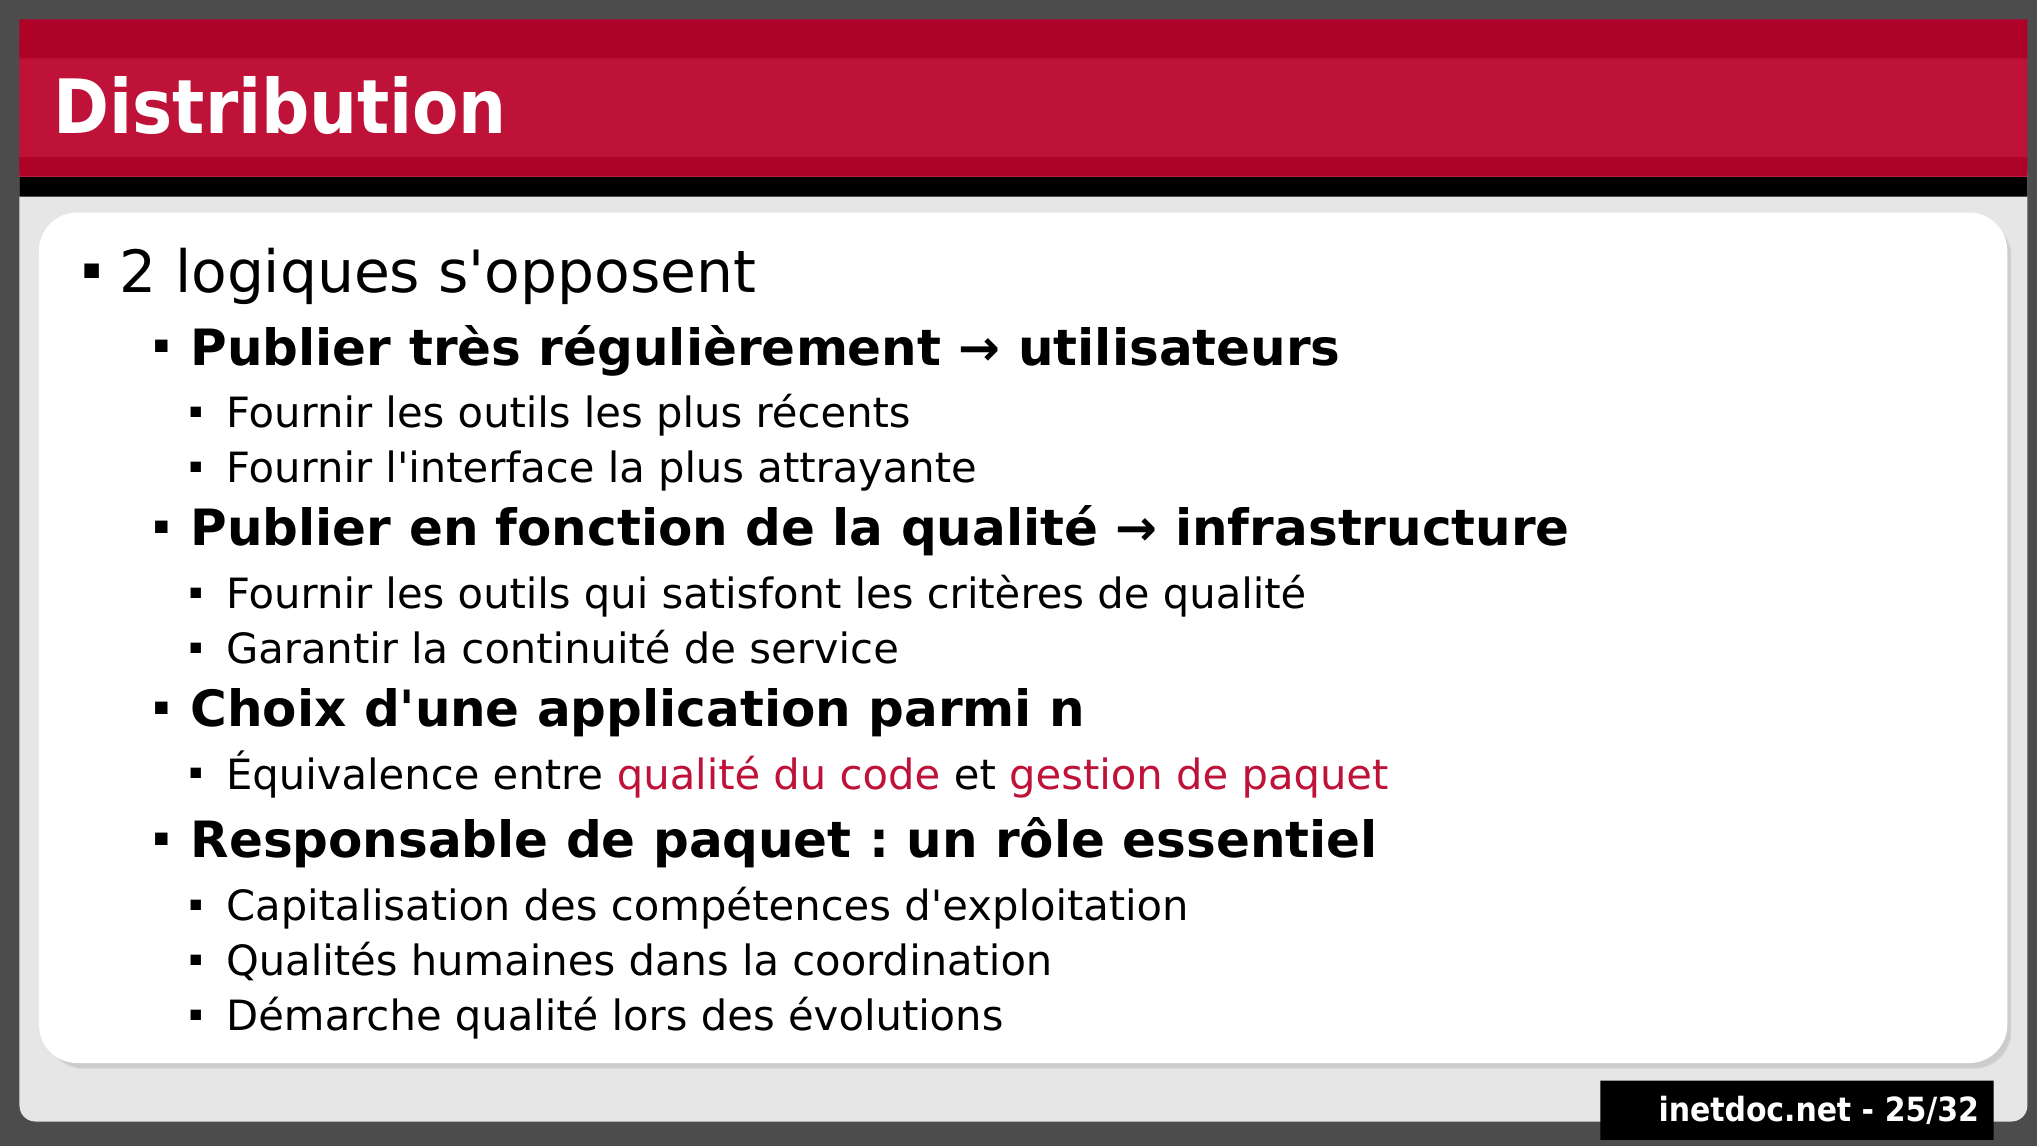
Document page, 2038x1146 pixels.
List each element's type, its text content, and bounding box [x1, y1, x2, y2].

text_box Distribution [19, 59, 2028, 157]
text_box [19, 19, 2028, 59]
text_box 2 logiques s'opposent Publier très régulièrement → utilisateurs Fournir les outils les plus récents Fournir l'interface la plus attrayante Publier en fonction de la qualité → infrastructure Fournir les outils qui satisfont les critères de qualité Garantir la continuité de service Choix d'une application parmi n Équivalence entre qualité du code et gestion de paquet Responsable de paquet : un rôle essentiel Capitalisation des compétences d'exploitation Qualités humaines dans la coordination Démarche qualité lors des évolutions [38, 212, 2008, 1064]
text_box inetdoc.net - <numéro>/32 [1600, 1080, 1994, 1140]
text_box [19, 157, 2028, 1122]
